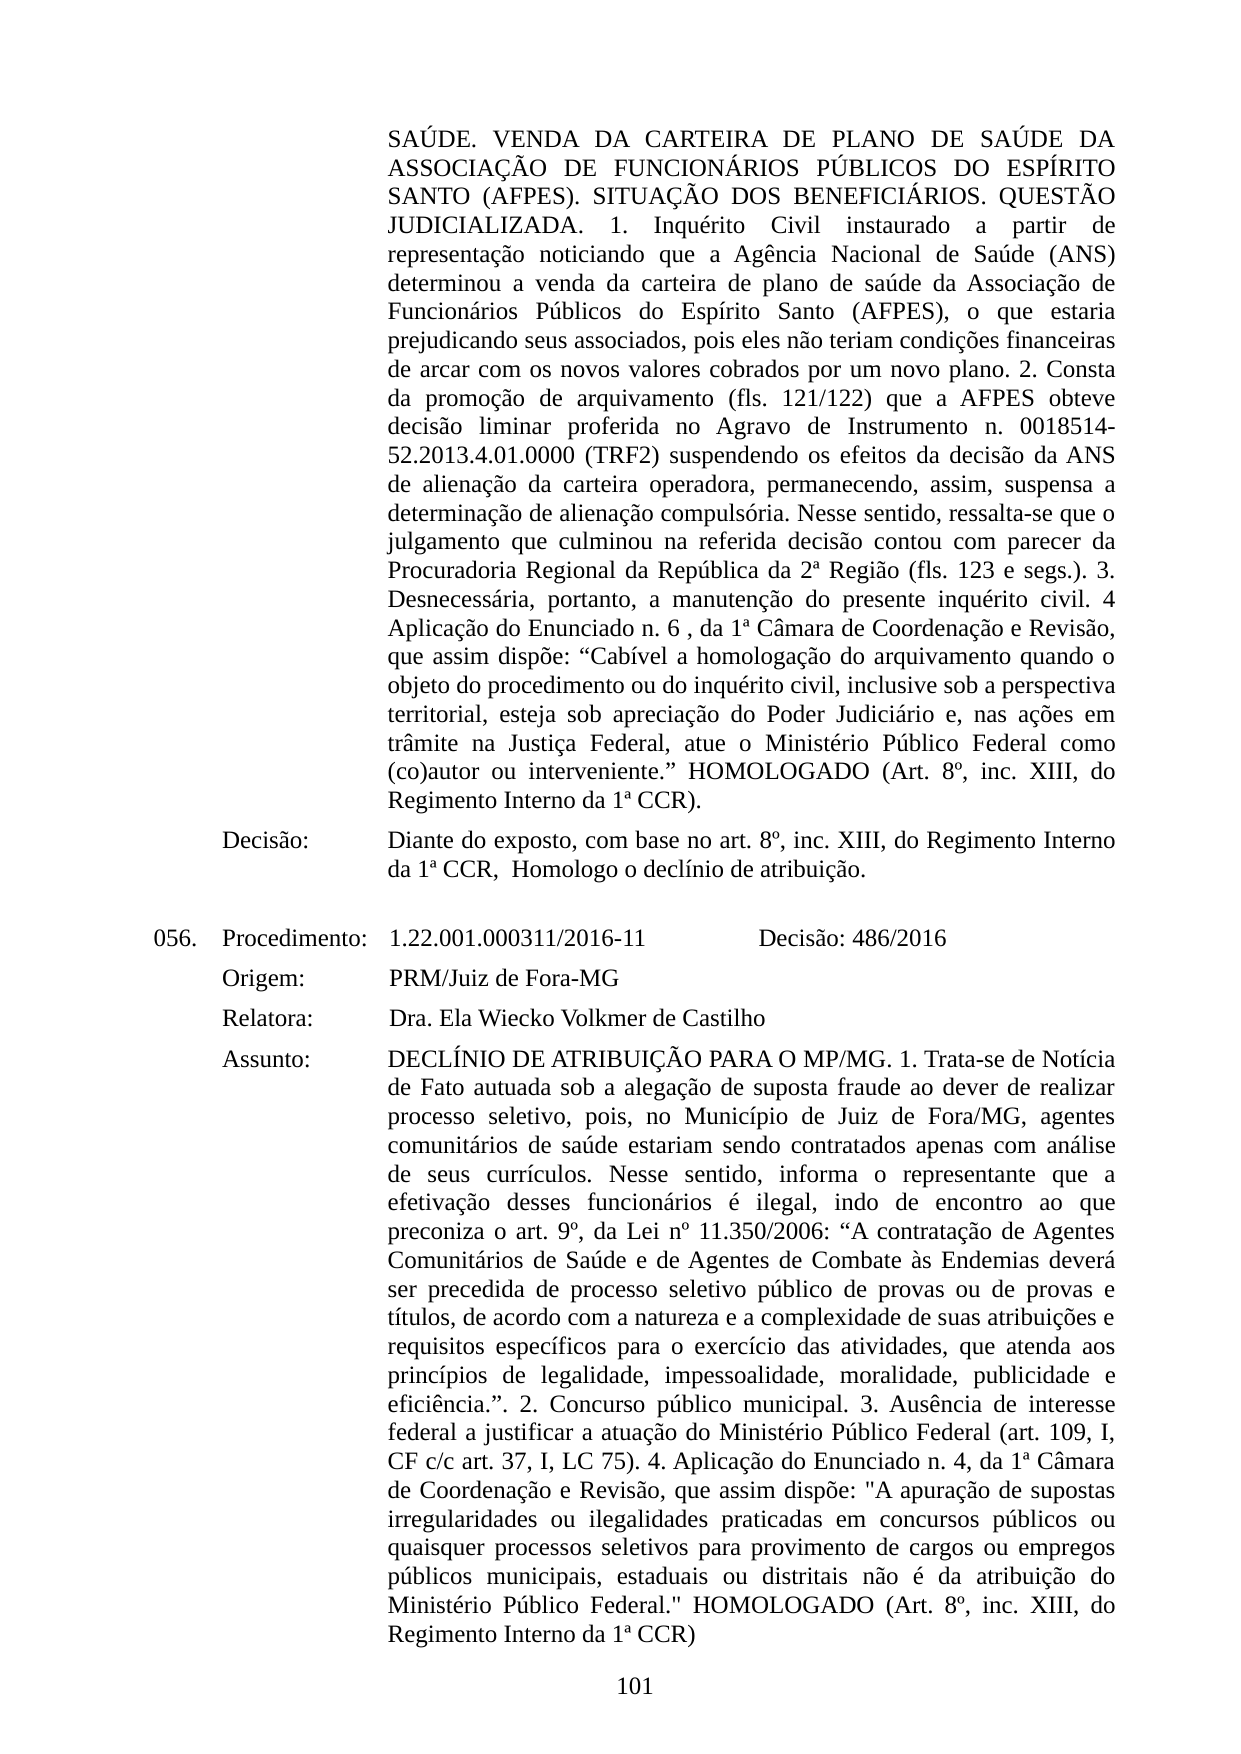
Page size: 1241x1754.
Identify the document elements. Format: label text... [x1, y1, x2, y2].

table_cell Origem: [216, 958, 383, 998]
table_cell PRM/Juiz de Fora-MG [383, 958, 1122, 998]
table_cell Dra. Ela Wiecko Volkmer de Castilho [383, 998, 1122, 1038]
table_cell [148, 1038, 216, 1653]
table_cell Relatora: [216, 998, 383, 1038]
table_header Procedimento: [216, 917, 383, 957]
table_cell DECLÍNIO DE ATRIBUIÇÃO PARA O MP/MG. 1. Trata-se de Notícia de Fato autuada sob a alegação de suposta fraude ao dever de realizar processo seletivo, pois, no Município de Juiz de Fora/MG, agentes comunitários de saúde estariam sendo contratados apenas com análise de seus currículos. Nesse sentido, informa o representante que a efetivação desses funcionários é ilegal, indo de encontro ao que preconiza o art. 9º, da Lei nº 11.350/2006: “A contratação de Agentes Comunitários de Saúde e de Agentes de Combate às Endemias deverá ser precedida de processo seletivo público de provas ou de provas e títulos, de acordo com a natureza e a complexidade de suas atribuições e requisitos específicos para o exercício das atividades, que atenda aos princípios de legalidade, impessoalidade, moralidade, publicidade e eficiência.”. 2. Concurso público municipal. 3. Ausência de interesse federal a justificar a atuação do Ministério Público Federal (art. 109, I, CF c/c art. 37, I, LC 75). 4. Aplicação do Enunciado n. 4, da 1ª Câmara de Coordenação e Revisão, que assim dispõe: "A apuração de supostas irregularidades ou ilegalidades praticadas em concursos públicos ou quaisquer processos seletivos para provimento de cargos ou empregos públicos municipais, estaduais ou distritais não é da atribuição do Ministério Público Federal." HOMOLOGADO (Art. 8º, inc. XIII, do Regimento Interno da 1ª CCR) [383, 1038, 1122, 1653]
table_cell Assunto: [216, 1038, 383, 1653]
table_header 1.22.001.000311/2016-11 [383, 917, 752, 957]
table_header Diante do exposto, com base no art. 8º, inc. XIII, do Regimento Interno da 1ª CCR, Homologo o declínio de atribuição. [383, 820, 1122, 888]
table_cell [148, 958, 216, 998]
table_cell [216, 118, 383, 819]
table_cell [148, 118, 216, 819]
table_header 056. [148, 917, 216, 957]
table_header [148, 820, 216, 888]
table_cell [148, 998, 216, 1038]
table_header Decisão: [216, 820, 383, 888]
table_cell SAÚDE. VENDA DA CARTEIRA DE PLANO DE SAÚDE DA ASSOCIAÇÃO DE FUNCIONÁRIOS PÚBLICOS DO ESPÍRITO SANTO (AFPES). SITUAÇÃO DOS BENEFICIÁRIOS. QUESTÃO JUDICIALIZADA. 1. Inquérito Civil instaurado a partir de representação noticiando que a Agência Nacional de Saúde (ANS) determinou a venda da carteira de plano de saúde da Associação de Funcionários Públicos do Espírito Santo (AFPES), o que estaria prejudicando seus associados, pois eles não teriam condições financeiras de arcar com os novos valores cobrados por um novo plano. 2. Consta da promoção de arquivamento (fls. 121/122) que a AFPES obteve decisão liminar proferida no Agravo de Instrumento n. 0018514-52.2013.4.01.0000 (TRF2) suspendendo os efeitos da decisão da ANS de alienação da carteira operadora, permanecendo, assim, suspensa a determinação de alienação compulsória. Nesse sentido, ressalta-se que o julgamento que culminou na referida decisão contou com parecer da Procuradoria Regional da República da 2ª Região (fls. 123 e segs.). 3. Desnecessária, portanto, a manutenção do presente inquérito civil. 4 Aplicação do Enunciado n. 6 , da 1ª Câmara de Coordenação e Revisão, que assim dispõe: “Cabível a homologação do arquivamento quando o objeto do procedimento ou do inquérito civil, inclusive sob a perspectiva territorial, esteja sob apreciação do Poder Judiciário e, nas ações em trâmite na Justiça Federal, atue o Ministério Público Federal como (co)autor ou interveniente.” HOMOLOGADO (Art. 8º, inc. XIII, do Regimento Interno da 1ª CCR). [383, 118, 1122, 819]
table_header Decisão: 486/2016 [753, 917, 1122, 957]
